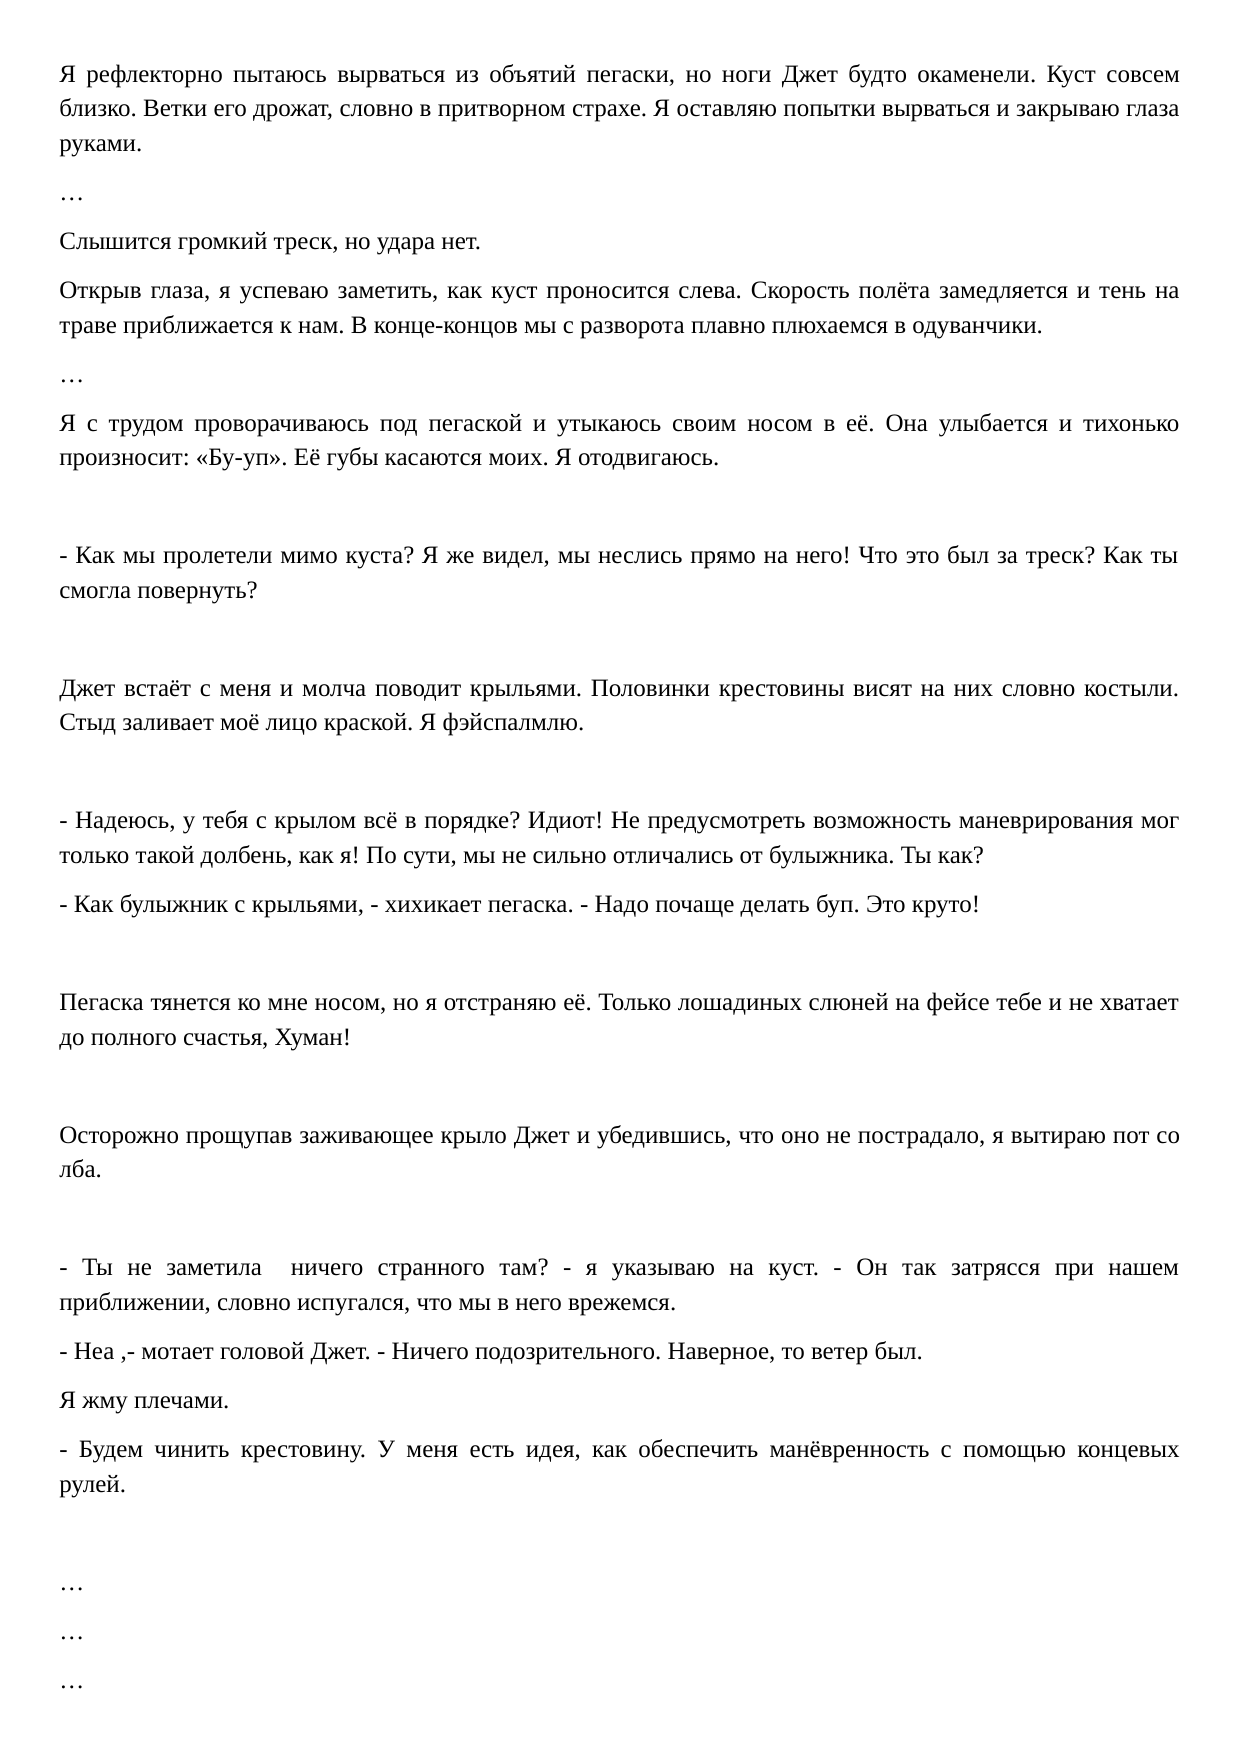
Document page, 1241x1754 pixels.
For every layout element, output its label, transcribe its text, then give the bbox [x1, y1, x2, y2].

text - Надеюсь, у тебя с крылом всё в порядке? Идиот! Не предусмотреть возможность маневрирования мог только такой долбень, как я! По сути, мы не сильно отличались от булыжника. Ты как? [59, 806, 1181, 869]
text Открыв глаза, я успеваю заметить, как куст проносится слева. Скорость полёта замедляется и тень на траве приближается к нам. В конце-концов мы с разворота плавно плюхаемся в одуванчики. [59, 275, 1181, 338]
text - Неа ,- мотает головой Джет. - Ничего подозрительного. Наверное, то ветер был. [59, 1336, 1181, 1365]
text Осторожно прощупав заживающее крыло Джет и убедившись, что оно не пострадало, я вытираю пот со лба. [59, 1120, 1181, 1183]
text … [59, 177, 1181, 206]
text - Будем чинить крестовину. У меня есть идея, как обеспечить манёвренность с помощью концевых рулей. [59, 1434, 1181, 1497]
text … [59, 1616, 1181, 1644]
text Я с трудом проворачиваюсь под пегаской и утыкаюсь своим носом в её. Она улыбается и тихонько произносит: «Бу-уп». Её губы касаются моих. Я отодвигаюсь. [59, 408, 1181, 471]
text - Как булыжник с крыльями, - хихикает пегаска. - Надо почаще делать буп. Это круто! [59, 889, 1181, 918]
text … [59, 1665, 1181, 1694]
text Я жму плечами. [59, 1385, 1181, 1414]
text Пегаска тянется ко мне носом, но я отстраняю её. Только лошадиных слюней на фейсе тебе и не хватает до полного счастья, Хуман! [59, 987, 1181, 1051]
text … [59, 359, 1181, 387]
text Слышится громкий треск, но удара нет. [59, 226, 1181, 255]
text - Как мы пролетели мимо куста? Я же видел, мы неслись прямо на него! Что это был за треск? Как ты смогла повернуть? [59, 540, 1181, 604]
text … [59, 1567, 1181, 1596]
text - Ты не заметила ничего странного там? - я указываю на куст. - Он так затрясся при нашем приближении, словно испугался, что мы в него врежемся. [59, 1252, 1181, 1316]
text Джет встаёт с меня и молча поводит крыльями. Половинки крестовины висят на них словно костыли. Стыд заливает моё лицо краской. Я фэйспалмлю. [59, 673, 1181, 736]
text Я рефлекторно пытаюсь вырваться из объятий пегаски, но ноги Джет будто окаменели. Куст совсем близко. Ветки его дрожат, словно в притворном страхе. Я оставляю попытки вырваться и закрываю глаза руками. [59, 59, 1181, 157]
